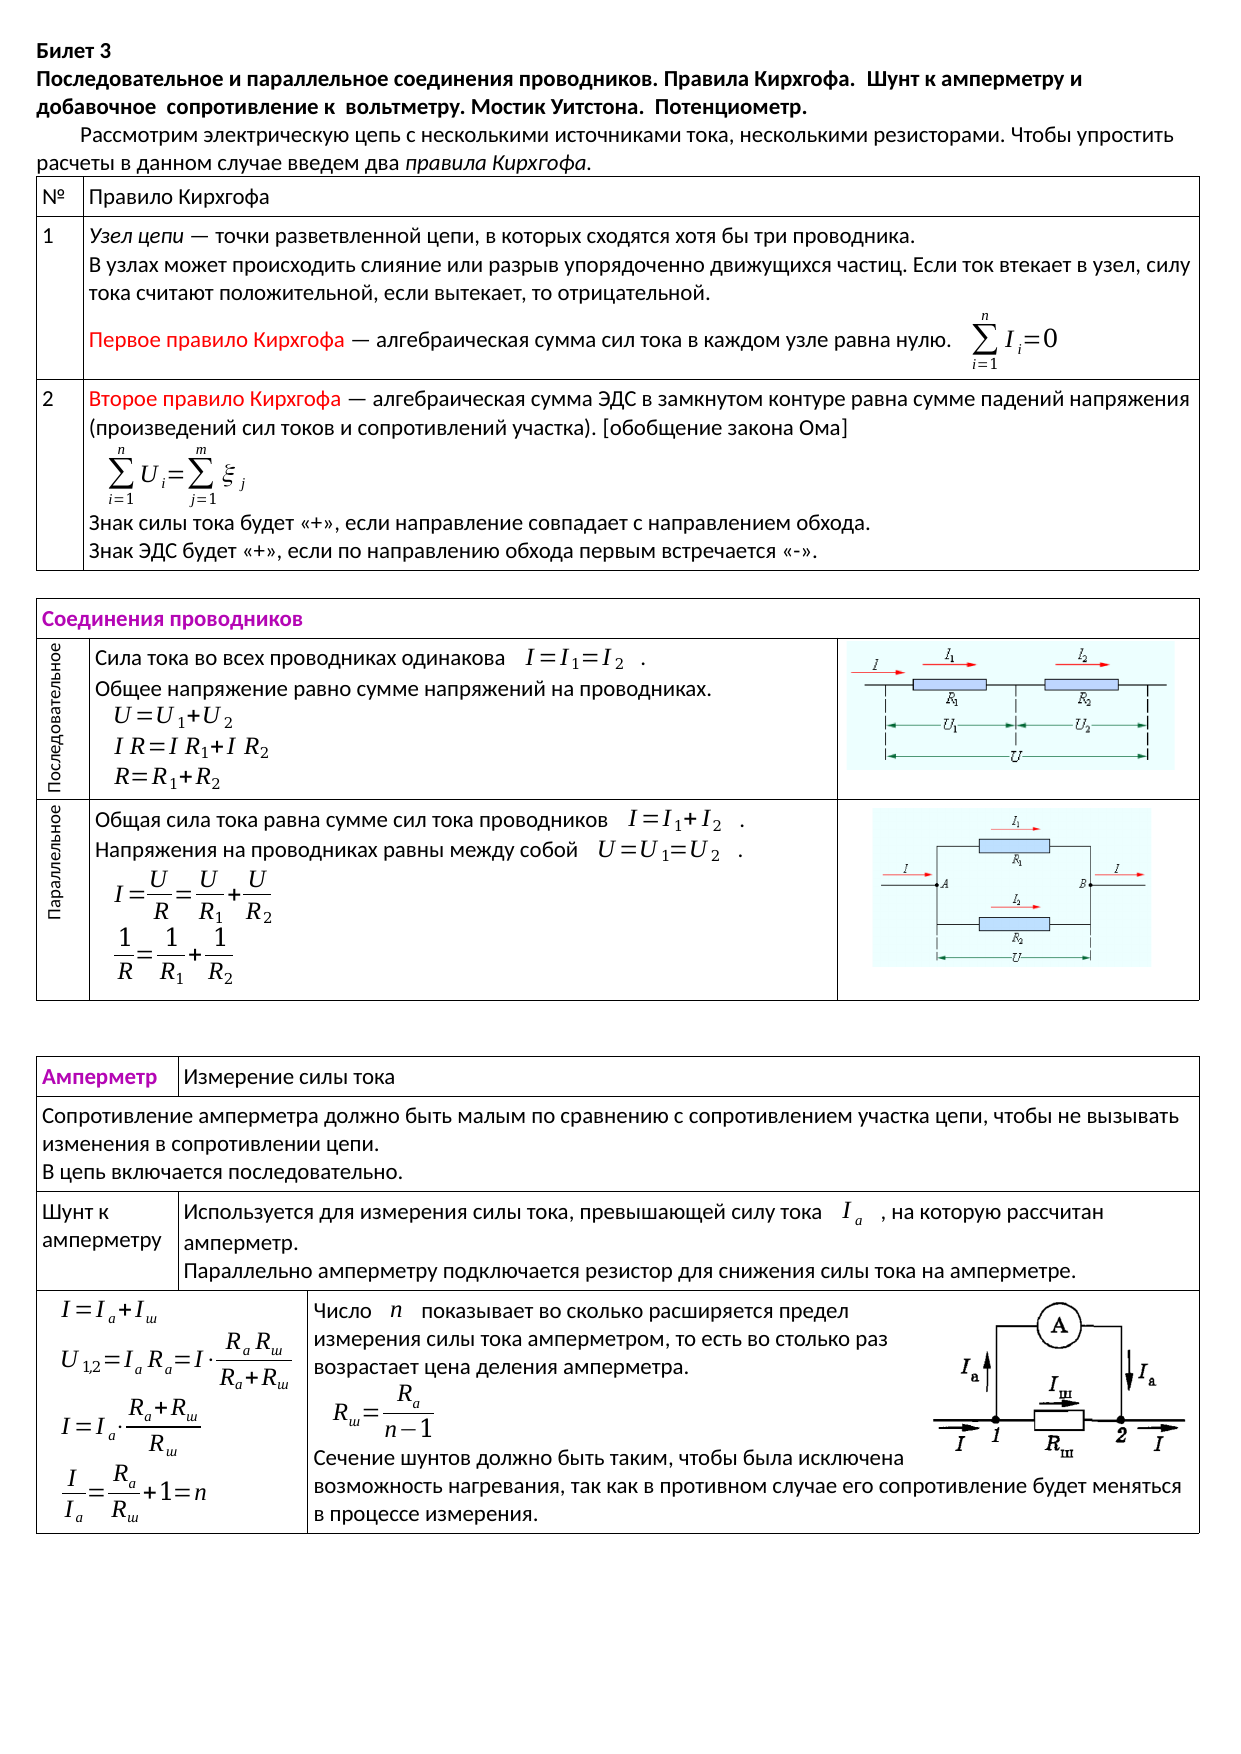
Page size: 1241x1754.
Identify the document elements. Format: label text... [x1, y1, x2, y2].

table_cell Используется для измерения силы тока, превышающей силу тока, на которую рассчитан амперметр. Параллельно амперметру подключается резистор для снижения силы тока на амперметре. [179, 1192, 1199, 1290]
table_header Измерение силы тока [179, 1057, 1199, 1096]
table_header Правило Кирхгофа [84, 177, 1199, 216]
table_cell Второе правило Кирхгофа — алгебраическая сумма ЭДС в замкнутом контуре равна сумме падений напряжения (произведений сил токов и сопротивлений участка). [обобщение закона Ома] Знак силы тока будет «+», если направление совпадает с направлением обхода. Знак ЭДС будет «+», если по направлению обхода первым встречается «-». [84, 380, 1199, 570]
table_cell Параллельное [37, 800, 89, 1000]
picture [925, 808, 1102, 966]
table_cell [37, 1291, 307, 1533]
table_cell Общая сила тока равна сумме сил тока проводников. Напряжения на проводниках равны между собой. [90, 800, 837, 1000]
table_cell Числопоказывает во сколько расширяется предел измерения силы тока амперметром, то есть во столько раз возрастает цена деления амперметра. Сечение шунтов должно быть таким, чтобы была исключена возможность нагревания, так как в противном случае его сопротивление будет меняться в процессе измерения. [308, 1291, 1199, 1533]
table_cell 2 [37, 380, 83, 570]
text Билет 3 [36, 36, 1199, 64]
table_cell [838, 809, 1199, 1000]
table_cell Сила тока во всех проводниках одинакова. Общее напряжение равно сумме напряжений на проводниках. [90, 639, 837, 799]
table_cell [838, 800, 1199, 808]
table_cell [838, 639, 1199, 799]
table_cell Последовательное [37, 639, 89, 799]
picture [915, 641, 1115, 771]
table_cell Шунт к амперметру [37, 1192, 178, 1290]
table_cell Узел цепи — точки разветвленной цепи, в которых сходятся хотя бы три проводника. В узлах может происходить слияние или разрыв упорядоченно движущихся частиц. Если ток втекает в узел, силу тока считают положительной, если вытекает, то отрицательной. Первое правило Кирхгофа — алгебраическая сумма сил тока в каждом узле равна нулю. [84, 217, 1199, 379]
table_cell Сопротивление амперметра должно быть малым по сравнению с сопротивлением участка цепи, чтобы не вызывать изменения в сопротивлении цепи. В цепь включается последовательно. [37, 1097, 1199, 1191]
text Рассмотрим электрическую цепь с несколькими источниками тока, несколькими резисторами. Чтобы упростить расчеты в данном случае введем два правила Кирхгофа. [36, 120, 1199, 176]
table_header № [37, 177, 83, 216]
table_cell 1 [37, 217, 83, 379]
table_header Амперметр [37, 1057, 178, 1096]
text Последовательное и параллельное соединения проводников. Правила Кирхгофа. Шунт к амперметру и добавочное сопротивление к вольтметру. Мостик Уитстона. Потенциометр. [36, 64, 1199, 120]
table_header Соединения проводников [37, 599, 1199, 637]
picture [930, 1296, 1191, 1462]
